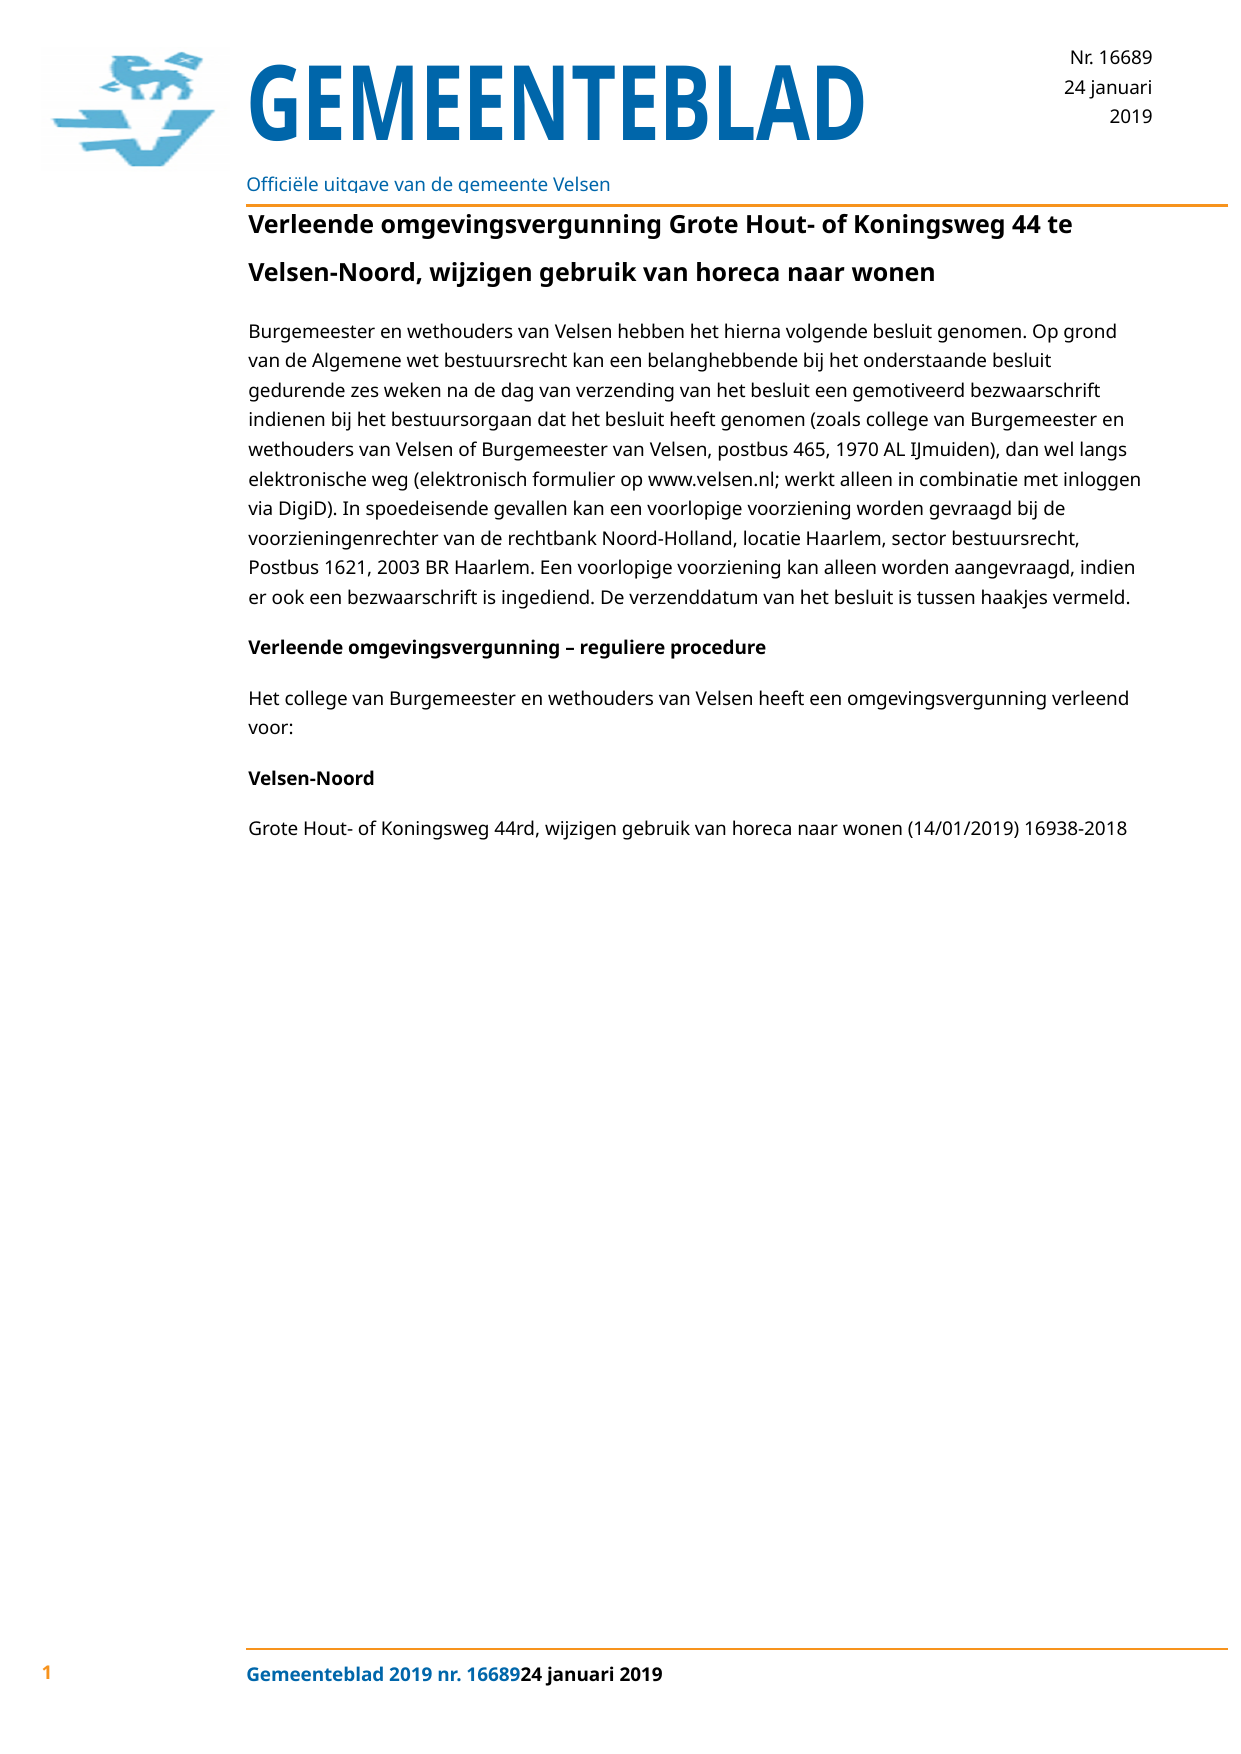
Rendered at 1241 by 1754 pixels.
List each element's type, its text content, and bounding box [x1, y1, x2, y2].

text Verleende omgevingsvergunning Grote Hout- of Koningsweg 44 te Velsen-Noord, wijzigen gebruik van horeca naar wonen [248, 207, 1152, 288]
text Grote Hout- of Koningsweg 44rd, wijzigen gebruik van horeca naar wonen (14/01/2019) 16938-2018 [248, 815, 1152, 841]
text Verleende omgevingsvergunning – reguliere procedure [248, 634, 1152, 660]
text Velsen-Noord [248, 765, 1152, 791]
text Het college van Burgemeester en wethouders van Velsen heeft een omgevingsvergunning verleend voor: [248, 685, 1152, 740]
text Burgemeester en wethouders van Velsen hebben het hierna volgende besluit genomen. Op grond van de Algemene wet bestuursrecht kan een belanghebbende bij het onderstaande besluit gedurende zes weken na de dag van verzending van het besluit een gemotiveerd bezwaarschrift indienen bij het bestuursorgaan dat het besluit heeft genomen (zoals college van Burgemeester en wethouders van Velsen of Burgemeester van Velsen, postbus 465, 1970 AL IJmuiden), dan wel langs elektronische weg (elektronisch formulier op www.velsen.nl; werkt alleen in combinatie met inloggen via DigiD). In spoedeisende gevallen kan een voorlopige voorziening worden gevraagd bij de voorzieningenrechter van de rechtbank Noord-Holland, locatie Haarlem, sector bestuursrecht, Postbus 1621, 2003 BR Haarlem. Een voorlopige voorziening kan alleen worden aangevraagd, indien er ook een bezwaarschrift is ingediend. De verzenddatum van het besluit is tussen haakjes vermeld. [248, 318, 1152, 610]
picture [41, 47, 231, 172]
